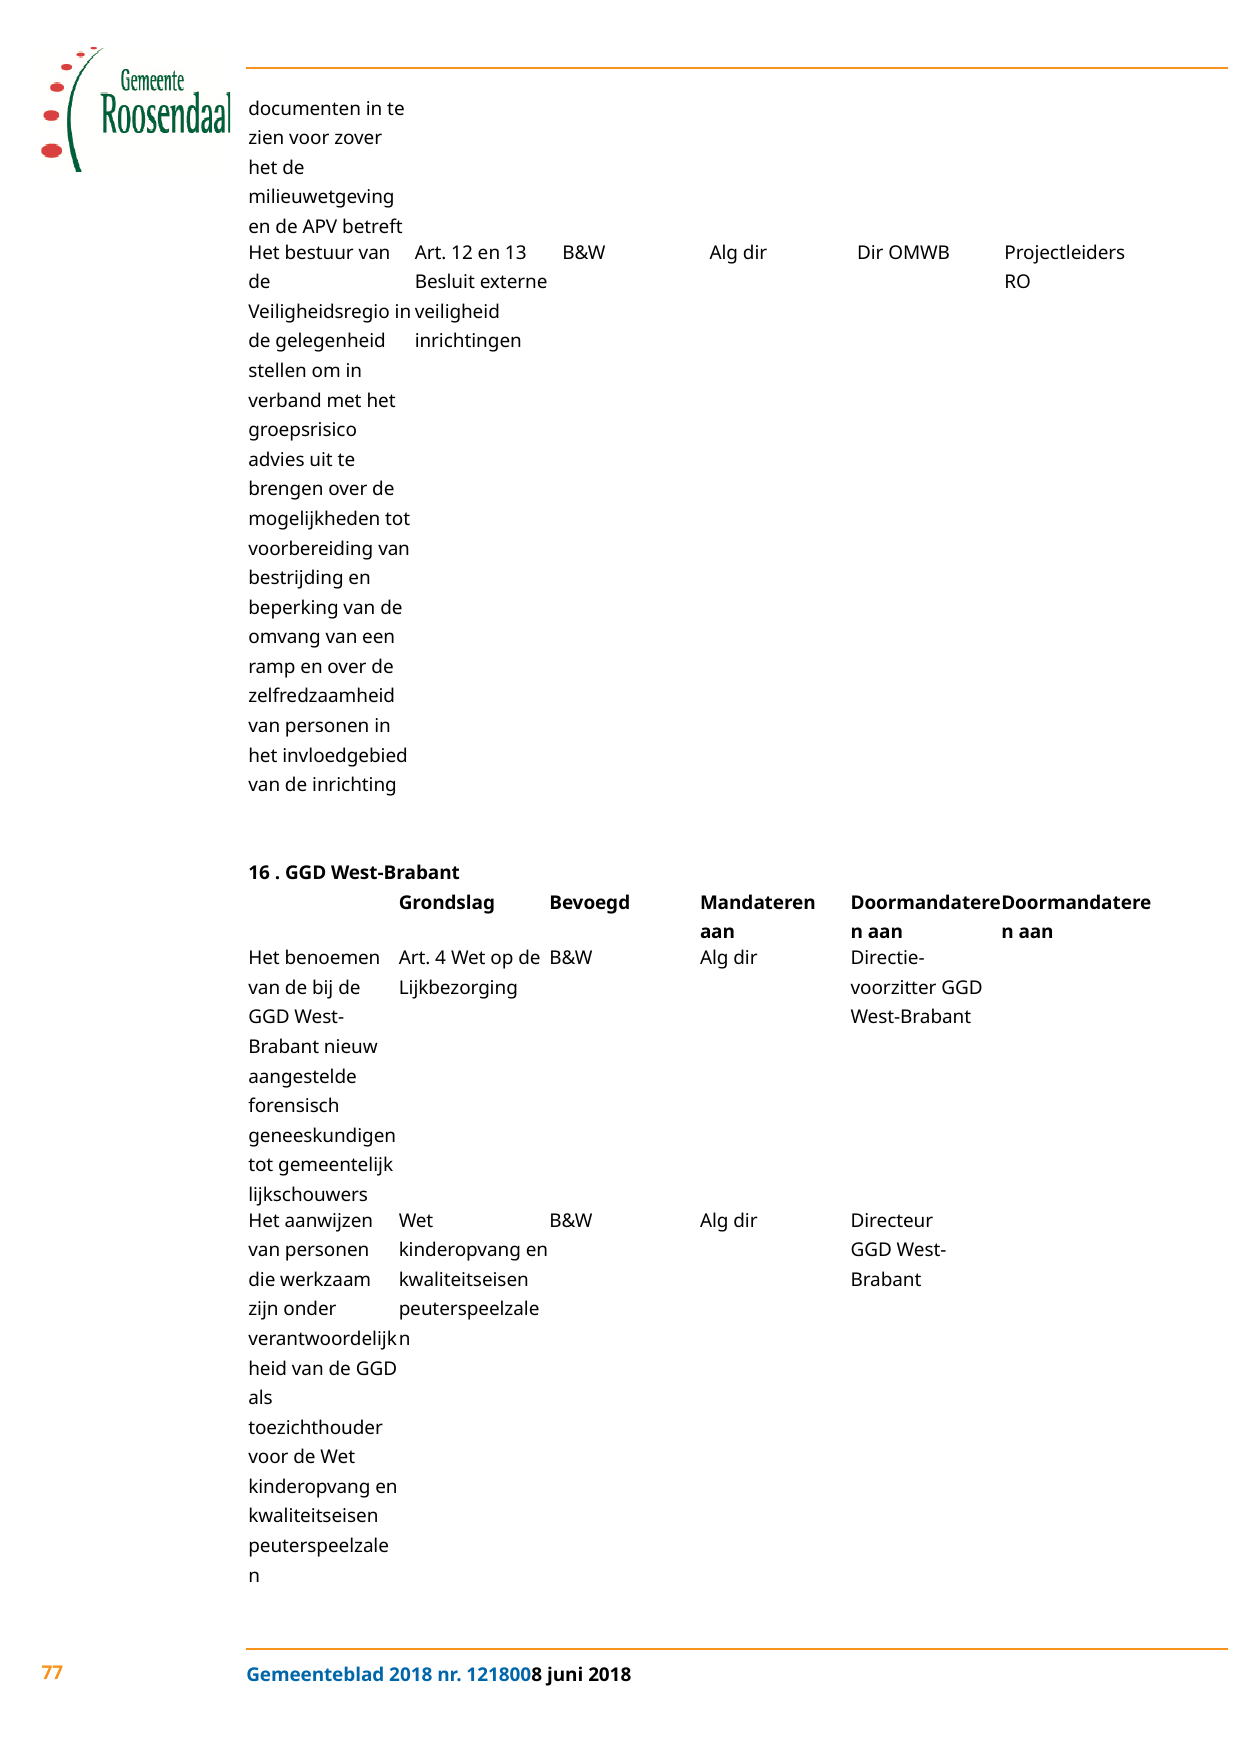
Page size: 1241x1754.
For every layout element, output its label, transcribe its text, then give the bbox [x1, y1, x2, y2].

table_cell B&W [562, 239, 709, 797]
table_cell B&W [549, 945, 700, 1207]
table_cell Directie-voorzitter GGD West-Brabant [850, 945, 1001, 1207]
table_header Bevoegd [549, 889, 700, 944]
table_cell documenten in te zien voor zover het de milieuwetgeving en de APV betreft [248, 95, 414, 239]
table_cell Art. 12 en 13 Besluit externe veiligheid inrichtingen [415, 239, 562, 797]
table_header Doormandateren aan [1001, 889, 1152, 944]
table_cell Art. 4 Wet op de Lijkbezorging [399, 945, 549, 1207]
table_cell Alg dir [700, 945, 850, 1207]
table_cell [415, 95, 562, 239]
table_header [248, 889, 398, 944]
picture [41, 47, 231, 172]
table_cell Projectleiders RO [1004, 239, 1152, 797]
table_cell Wet kinderopvang en kwaliteitseisen peuterspeelzalen [399, 1207, 549, 1588]
table_cell B&W [549, 1207, 700, 1588]
table_cell [562, 95, 709, 239]
table_cell Alg dir [709, 239, 857, 797]
table_cell Het benoemen van de bij de GGD West-Brabant nieuw aangestelde forensisch geneeskundigen tot gemeentelijk lijkschouwers [248, 945, 398, 1207]
table_header Grondslag [399, 889, 549, 944]
table_cell [709, 95, 857, 239]
table_cell Alg dir [700, 1207, 850, 1588]
table_cell [857, 95, 1004, 239]
table_header Doormandateren aan [850, 889, 1001, 944]
table_cell Het bestuur van de Veiligheidsregio in de gelegenheid stellen om in verband met het groepsrisico advies uit te brengen over de mogelijkheden tot voorbereiding van bestrijding en beperking van de omvang van een ramp en over de zelfredzaamheid van personen in het invloedgebied van de inrichting [248, 239, 414, 797]
table_cell Het aanwijzen van personen die werkzaam zijn onder verantwoordelijkheid van de GGD als toezichthouder voor de Wet kinderopvang en kwaliteitseisen peuterspeelzalen [248, 1207, 398, 1588]
table_cell [1001, 1207, 1152, 1588]
table_cell Dir OMWB [857, 239, 1004, 797]
table_cell [1001, 945, 1152, 1207]
table_cell Directeur GGD West-Brabant [850, 1207, 1001, 1588]
text 16 . GGD West-Brabant [248, 859, 1152, 885]
table_cell [1004, 95, 1152, 239]
table_header Mandateren aan [700, 889, 850, 944]
